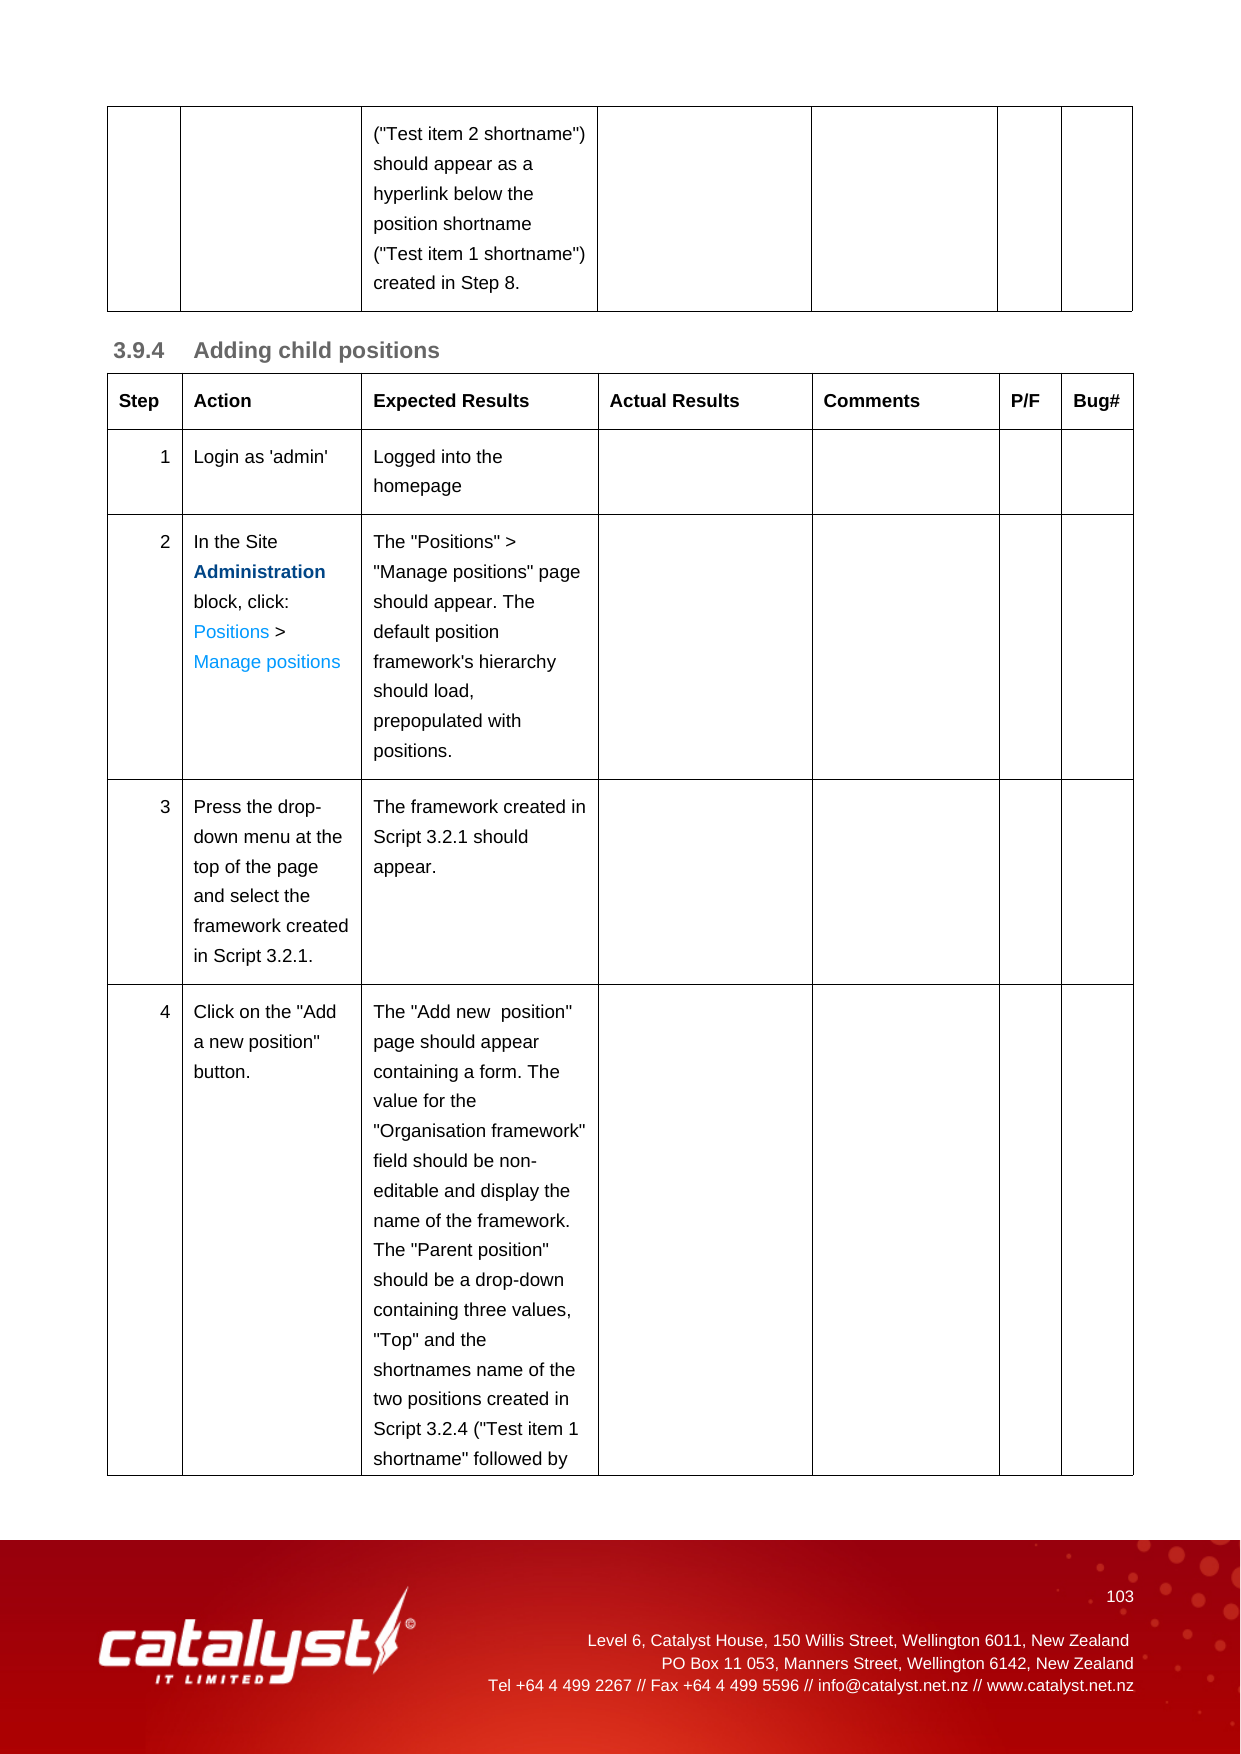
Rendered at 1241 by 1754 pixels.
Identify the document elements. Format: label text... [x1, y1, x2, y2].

table_cell [598, 107, 811, 311]
table_cell The framework created in Script 3.2.1 should appear. [362, 780, 598, 984]
table_cell [599, 780, 812, 984]
table_cell [181, 107, 361, 311]
table_cell Logged into the homepage [362, 430, 598, 514]
table_cell [1000, 515, 1061, 779]
table_cell The "Positions" > "Manage positions" page should appear. The default position framework's hierarchy should load, prepopulated with positions. [362, 515, 598, 779]
table_cell ("Test item 2 shortname") should appear as a hyperlink below the position shortname ("Test item 1 shortname") created in Step 8. [362, 107, 597, 311]
table_cell [1062, 107, 1132, 311]
table_header Step [108, 374, 182, 428]
picture [0, 1540, 1241, 1754]
table_cell [1000, 430, 1061, 514]
table_cell [1062, 780, 1133, 984]
table_cell [813, 430, 999, 514]
table_cell [599, 430, 812, 514]
table_header P/F [1000, 374, 1061, 428]
table_header Comments [813, 374, 999, 428]
subtitle Adding child positions [107, 338, 1103, 363]
table_header Bug# [1062, 374, 1133, 428]
table_cell [1062, 985, 1133, 1475]
table_cell 2 [108, 515, 182, 779]
table_cell Login as 'admin' [183, 430, 361, 514]
table_cell [1000, 985, 1061, 1475]
table_cell [108, 107, 180, 311]
table_header Expected Results [362, 374, 598, 428]
table_cell 3 [108, 780, 182, 984]
table_cell [813, 780, 999, 984]
table_cell [1062, 430, 1133, 514]
table_cell 4 [108, 985, 182, 1475]
table_cell [812, 107, 997, 311]
table_header Action [183, 374, 361, 428]
table_cell [599, 515, 812, 779]
table_cell 1 [108, 430, 182, 514]
table_cell [599, 985, 812, 1475]
table_cell [813, 985, 999, 1475]
table_cell [1000, 780, 1061, 984]
table_header Actual Results [599, 374, 812, 428]
table_cell The "Add new position" page should appear containing a form. The value for the "Organisation framework" field should be non-editable and display the name of the framework. The "Parent position" should be a drop-down containing three values, "Top" and the shortnames name of the two positions created in Script 3.2.4 ("Test item 1 shortname" followed by [362, 985, 598, 1475]
table_cell Click on the "Add a new position" button. [183, 985, 361, 1475]
table_cell [1062, 515, 1133, 779]
table_cell Press the drop-down menu at the top of the page and select the framework created in Script 3.2.1. [183, 780, 361, 984]
table_cell [813, 515, 999, 779]
table_cell [998, 107, 1061, 311]
table_cell In the Site Administration block, click: Positions > Manage positions [183, 515, 361, 779]
